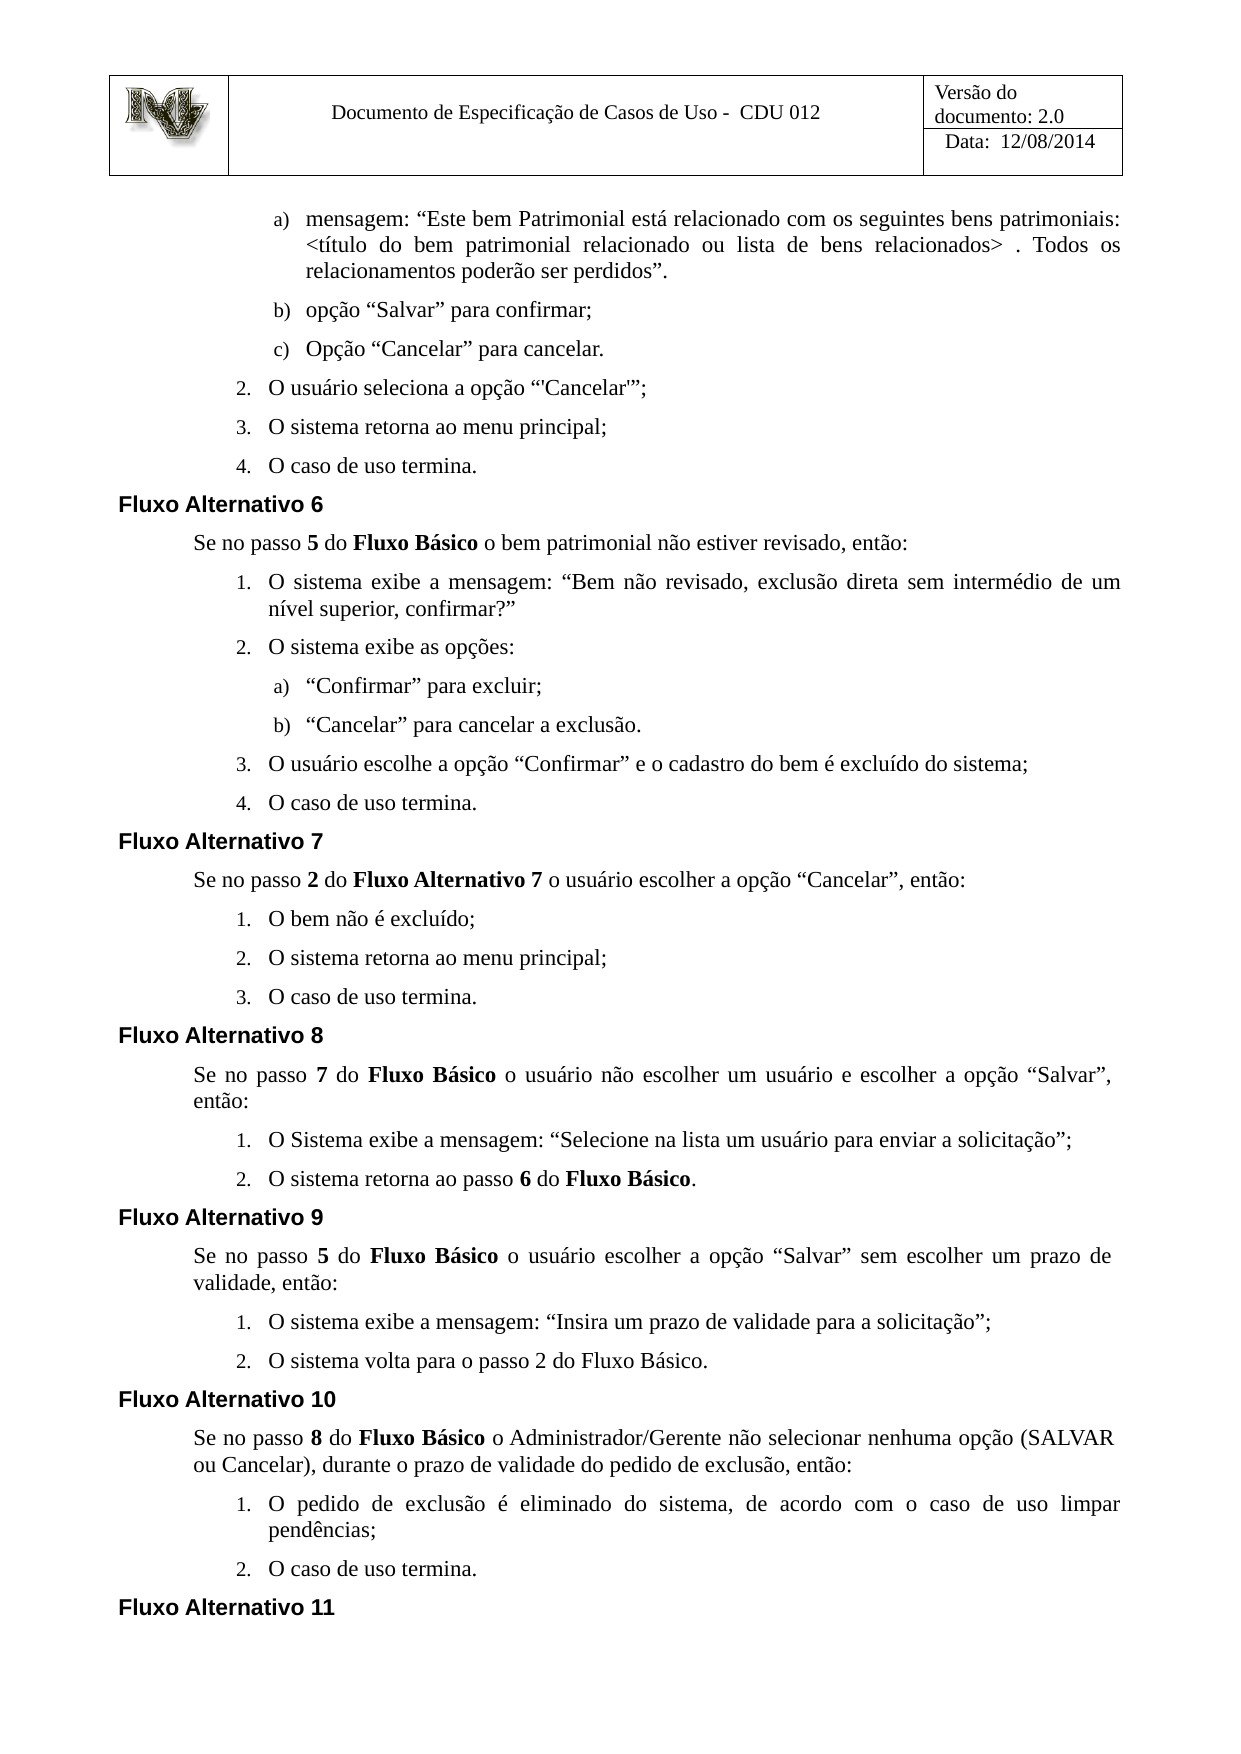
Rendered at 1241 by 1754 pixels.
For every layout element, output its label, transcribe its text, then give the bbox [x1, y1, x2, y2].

list O sistema exibe a mensagem: “Insira um prazo de validade para a solicitação”; [231, 1308, 1122, 1334]
list O sistema retorna ao menu principal; [231, 944, 1122, 971]
list opção “Salvar” para confirmar; [268, 296, 1122, 323]
list O caso de uso termina. [231, 1555, 1122, 1581]
list O usuário escolhe a opção “Confirmar” e o cadastro do bem é excluído do sistema; [231, 750, 1122, 776]
list O pedido de exclusão é eliminado do sistema, de acordo com o caso de uso limpar pendências; [231, 1489, 1122, 1542]
text Se no passo 7 do Fluxo Básico o usuário não escolher um usuário e escolher a opção “Salvar”, então: [118, 1061, 1122, 1113]
list mensagem: “Este bem Patrimonial está relacionado com os seguintes bens patrimoniais: <título do bem patrimonial relacionado ou lista de bens relacionados> . Todos os relacionamentos poderão ser perdidos”. [268, 205, 1122, 284]
list O sistema exibe a mensagem: “Bem não revisado, exclusão direta sem intermédio de um nível superior, confirmar?” [231, 568, 1122, 621]
list O sistema retorna ao menu principal; [231, 413, 1122, 439]
text Se no passo 5 do Fluxo Básico o bem patrimonial não estiver revisado, então: [118, 529, 1122, 556]
text Fluxo Alternativo 7 [118, 828, 1122, 854]
text Fluxo Alternativo 10 [118, 1386, 1122, 1412]
text Fluxo Alternativo 11 [118, 1594, 1122, 1620]
list “Confirmar” para excluir; [268, 672, 1122, 699]
list O sistema retorna ao passo 6 do Fluxo Básico. [231, 1165, 1122, 1191]
list Opção “Cancelar” para cancelar. [268, 335, 1122, 361]
text Se no passo 5 do Fluxo Básico o usuário escolher a opção “Salvar” sem escolher um prazo de validade, então: [118, 1243, 1122, 1295]
text Fluxo Alternativo 8 [118, 1022, 1122, 1048]
list O Sistema exibe a mensagem: “Selecione na lista um usuário para enviar a solicitação”; [231, 1126, 1122, 1152]
text Fluxo Alternativo 9 [118, 1204, 1122, 1230]
list O bem não é excluído; [231, 905, 1122, 932]
text Fluxo Alternativo 6 [118, 491, 1122, 517]
list O caso de uso termina. [231, 789, 1122, 815]
text Se no passo 2 do Fluxo Alternativo 7 o usuário escolher a opção “Cancelar”, então: [193, 867, 1122, 893]
list O caso de uso termina. [231, 983, 1122, 1009]
text Se no passo 8 do Fluxo Básico o Administrador/Gerente não selecionar nenhuma opção (SALVAR ou Cancelar), durante o prazo de validade do pedido de exclusão, então: [118, 1424, 1122, 1477]
list O caso de uso termina. [231, 452, 1122, 478]
list O usuário seleciona a opção “'Cancelar'”; [231, 374, 1122, 400]
list O sistema exibe as opções: [231, 633, 1122, 660]
list O sistema volta para o passo 2 do Fluxo Básico. [231, 1347, 1122, 1373]
list “Cancelar” para cancelar a exclusão. [268, 711, 1122, 737]
